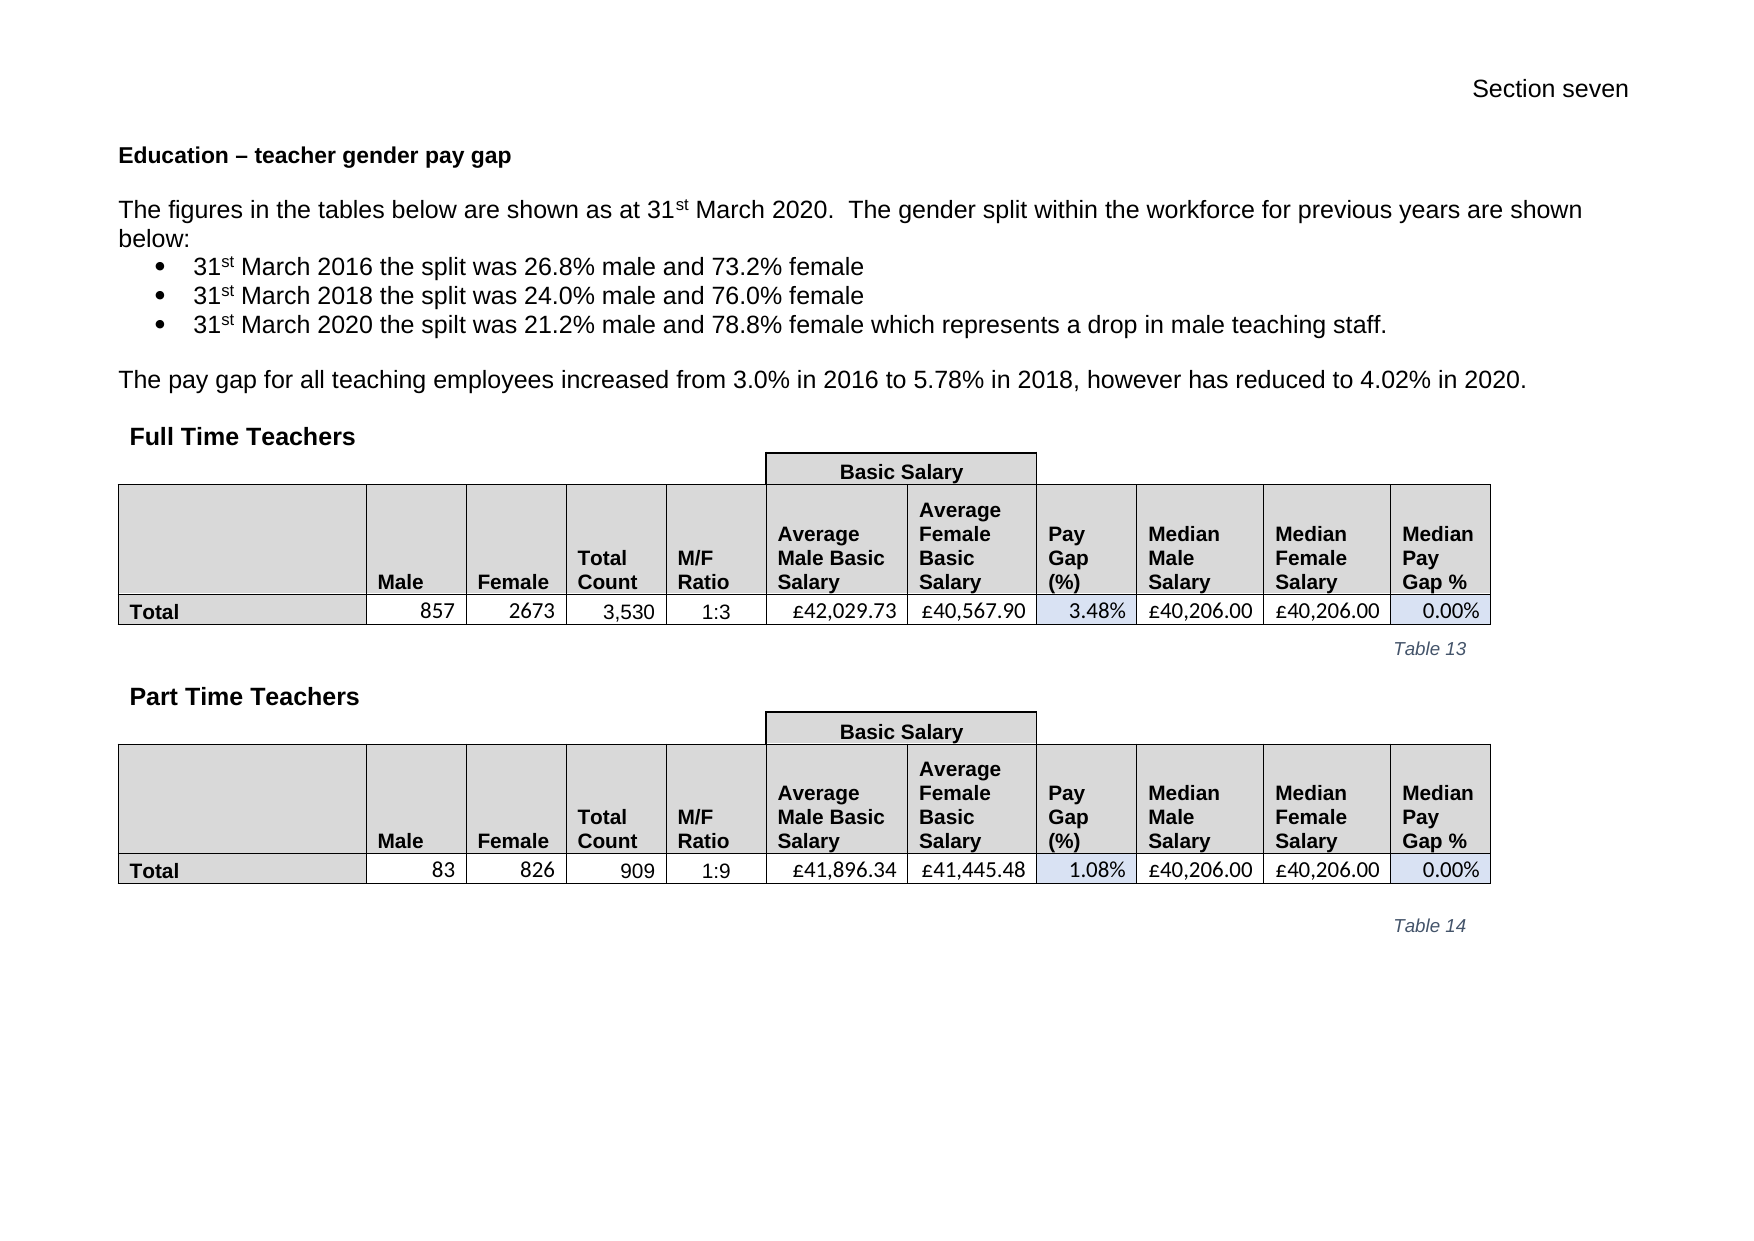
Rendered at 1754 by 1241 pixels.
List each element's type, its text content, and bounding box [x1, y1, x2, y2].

table_cell Median Pay Gap % [1391, 485, 1490, 593]
table_cell 3.48% [1037, 595, 1136, 624]
table_cell [118, 711, 366, 743]
table_cell £41,896.34 [767, 854, 907, 883]
table_cell £40,206.00 [1264, 854, 1390, 883]
table_header Part Time Teachers [118, 680, 466, 711]
table_cell Female [467, 745, 566, 853]
table_header [766, 680, 908, 711]
table_header [908, 420, 1037, 452]
table_cell [666, 884, 766, 915]
table_cell [1391, 884, 1491, 915]
table_cell 1:3 [667, 595, 766, 624]
table_cell M/F Ratio [667, 485, 766, 593]
table_cell Median Female Salary [1264, 485, 1390, 593]
table_cell Basic Salary [767, 713, 1036, 743]
table_cell [1037, 452, 1078, 484]
table_cell £40,567.90 [908, 595, 1036, 624]
table_header [1137, 420, 1264, 452]
table_cell [466, 711, 566, 743]
table_cell [666, 452, 765, 484]
table_cell [1264, 884, 1391, 915]
table_cell [566, 452, 666, 484]
table_cell Total Count [567, 745, 666, 853]
table_cell Median Male Salary [1137, 485, 1263, 593]
table_cell Male [367, 745, 466, 853]
table_cell [1291, 711, 1391, 743]
table_header [466, 680, 566, 711]
table_header [466, 420, 566, 452]
table_cell 909 [567, 854, 666, 883]
table_cell Median Female Salary [1264, 745, 1390, 853]
text The figures in the tables below are shown as at 31st March 2020. The gender split within the workforce for previous years are shown below: [118, 195, 1636, 252]
table_header [908, 680, 1037, 711]
text Table 14 [1318, 915, 1636, 936]
table_cell £40,206.00 [1137, 595, 1263, 624]
table_header [766, 420, 908, 452]
table_cell 1.08% [1037, 854, 1136, 883]
table_cell [119, 485, 366, 593]
table_cell [666, 711, 765, 743]
table_cell Average Male Basic Salary [767, 485, 907, 593]
table_cell [1137, 884, 1264, 915]
table_cell 3,530 [567, 595, 666, 624]
table_cell 857 [367, 595, 466, 624]
table_cell Total [119, 854, 366, 883]
table_cell [118, 452, 366, 484]
table_cell Median Male Salary [1137, 745, 1263, 853]
table_cell [366, 884, 466, 915]
table_cell [466, 452, 566, 484]
table_cell £41,445.48 [908, 854, 1036, 883]
table_header [566, 420, 666, 452]
table_header [666, 680, 766, 711]
table_cell [908, 884, 1037, 915]
text The pay gap for all teaching employees increased from 3.0% in 2016 to 5.78% in 2018, however has reduced to 4.02% in 2020. [118, 365, 1636, 394]
table_cell Total [119, 595, 366, 624]
table_cell Female [467, 485, 566, 593]
table_header [1264, 680, 1391, 711]
table_cell [566, 884, 666, 915]
table_cell £40,206.00 [1264, 595, 1390, 624]
table_header [1391, 420, 1491, 452]
table_header [1037, 420, 1137, 452]
table_cell £40,206.00 [1137, 854, 1263, 883]
table_cell Average Male Basic Salary [767, 745, 907, 853]
table_cell Basic Salary [767, 454, 1036, 484]
table_cell 0.00% [1391, 595, 1490, 624]
table_cell [1391, 711, 1491, 743]
table_cell [1079, 452, 1205, 484]
table_cell Pay Gap (%) [1037, 485, 1136, 593]
table_cell 1:9 [667, 854, 766, 883]
text Education – teacher gender pay gap [118, 142, 1636, 168]
table_cell Male [367, 485, 466, 593]
table_cell [766, 884, 908, 915]
table_cell [1391, 452, 1491, 484]
table_cell [1037, 711, 1164, 743]
table_cell 83 [367, 854, 466, 883]
table_header [1391, 680, 1491, 711]
table_header [666, 420, 766, 452]
text Table 13 [1318, 637, 1636, 659]
table_cell 826 [467, 854, 566, 883]
table_cell [566, 711, 666, 743]
table_cell [1205, 452, 1305, 484]
table_cell Pay Gap (%) [1037, 745, 1136, 853]
table_header [1037, 680, 1137, 711]
table_cell [366, 452, 466, 484]
table_cell [118, 884, 366, 915]
list 31st March 2018 the split was 24.0% male and 76.0% female [156, 281, 1636, 310]
table_cell M/F Ratio [667, 745, 766, 853]
table_header [566, 680, 666, 711]
table_cell Median Pay Gap % [1391, 745, 1490, 853]
table_cell 2673 [467, 595, 566, 624]
table_cell Average Female Basic Salary [908, 745, 1036, 853]
list 31st March 2020 the spilt was 21.2% male and 78.8% female which represents a drop in male teaching staff. [156, 310, 1636, 339]
table_cell [366, 711, 466, 743]
table_cell [119, 745, 366, 853]
table_header Full Time Teachers [118, 420, 466, 452]
table_cell Total Count [567, 485, 666, 593]
table_cell Average Female Basic Salary [908, 485, 1036, 593]
table_cell [1164, 711, 1291, 743]
list 31st March 2016 the split was 26.8% male and 73.2% female [156, 252, 1636, 281]
table_cell [1305, 452, 1391, 484]
table_header [1264, 420, 1391, 452]
table_cell £42,029.73 [767, 595, 907, 624]
table_header [1137, 680, 1264, 711]
table_cell [1037, 884, 1137, 915]
table_cell [466, 884, 566, 915]
table_cell 0.00% [1391, 854, 1490, 883]
